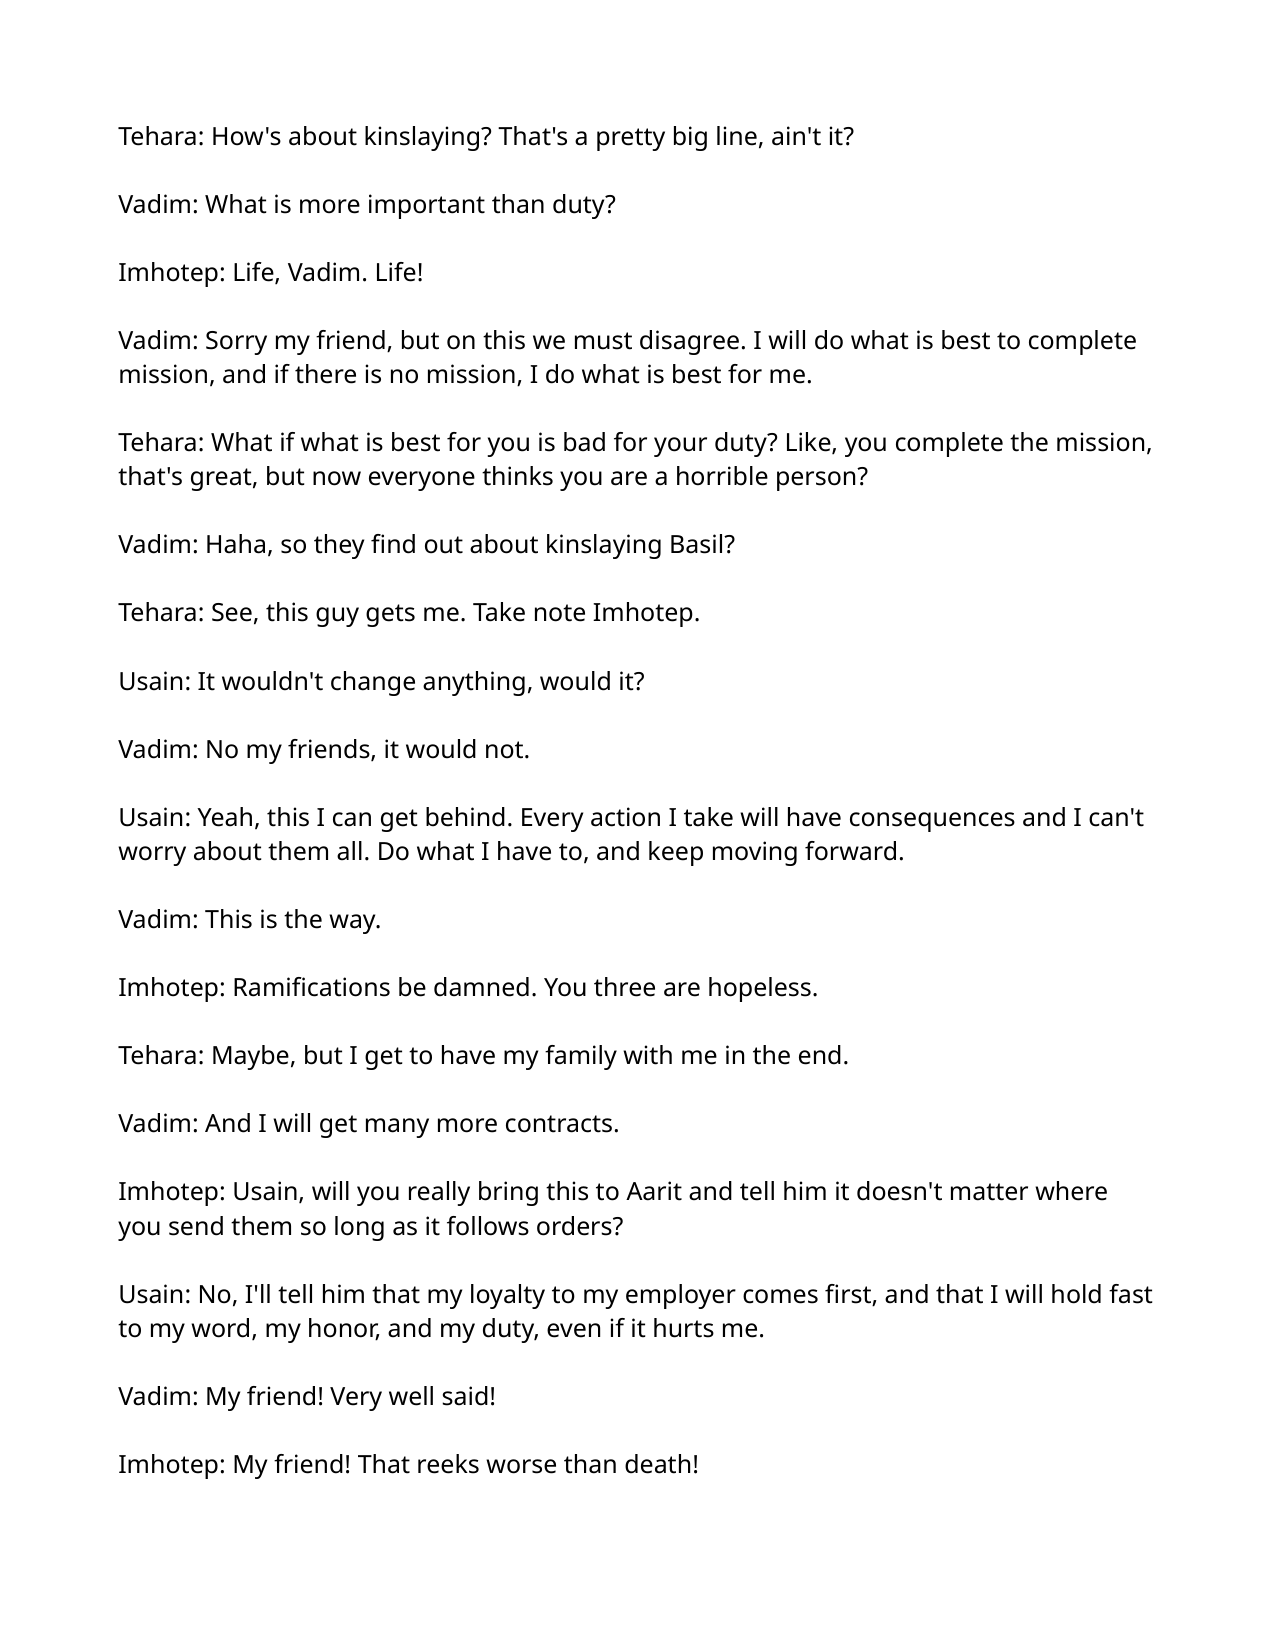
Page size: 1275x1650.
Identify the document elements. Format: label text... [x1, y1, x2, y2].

text Usain: Yeah, this I can get behind. Every action I take will have consequences and I can't worry about them all. Do what I have to, and keep moving forward. [118, 799, 1157, 867]
text Usain: It wouldn't change anything, would it? [118, 663, 1157, 697]
text Vadim: Sorry my friend, but on this we must disagree. I will do what is best to complete mission, and if there is no mission, I do what is best for me. [118, 322, 1157, 391]
text Tehara: Maybe, but I get to have my family with me in the end. [118, 1038, 1157, 1072]
text Vadim: This is the way. [118, 902, 1157, 936]
text Imhotep: Life, Vadim. Life! [118, 254, 1157, 288]
text Tehara: How's about kinslaying? That's a pretty big line, ain't it? [118, 118, 1157, 152]
text Tehara: What if what is best for you is bad for your duty? Like, you complete the mission, that's great, but now everyone thinks you are a horrible person? [118, 425, 1157, 493]
text Vadim: No my friends, it would not. [118, 731, 1157, 765]
text Vadim: Haha, so they find out about kinslaying Basil? [118, 527, 1157, 561]
text Imhotep: Ramifications be damned. You three are hopeless. [118, 970, 1157, 1004]
text Tehara: See, this guy gets me. Take note Imhotep. [118, 595, 1157, 629]
text Imhotep: Usain, will you really bring this to Aarit and tell him it doesn't matter where you send them so long as it follows orders? [118, 1174, 1157, 1242]
text Vadim: And I will get many more contracts. [118, 1106, 1157, 1140]
text Imhotep: My friend! That reeks worse than death! [118, 1447, 1157, 1481]
text Usain: No, I'll tell him that my loyalty to my employer comes first, and that I will hold fast to my word, my honor, and my duty, even if it hurts me. [118, 1276, 1157, 1344]
text Vadim: What is more important than duty? [118, 186, 1157, 220]
text Vadim: My friend! Very well said! [118, 1378, 1157, 1412]
